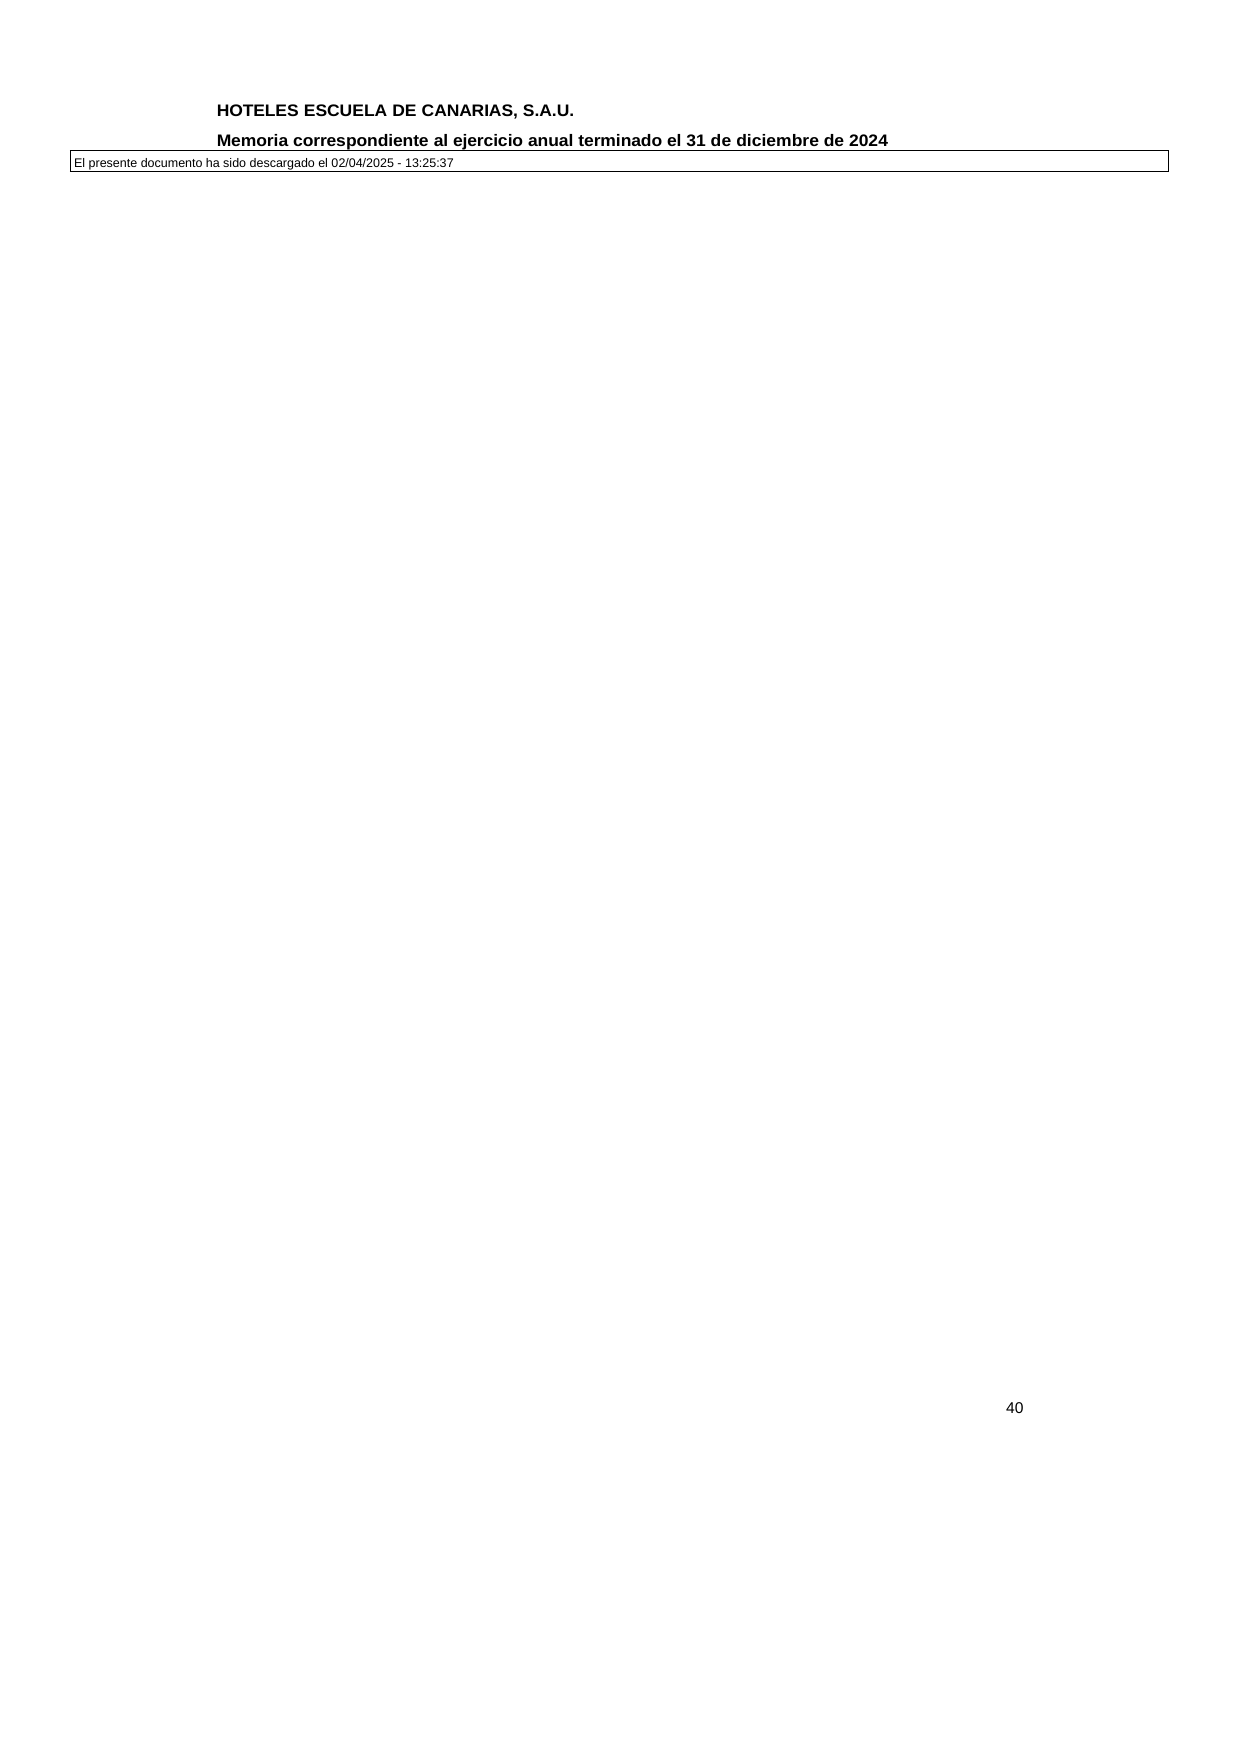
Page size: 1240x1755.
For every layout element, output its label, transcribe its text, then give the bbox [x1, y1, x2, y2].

table_cell El presente documento ha sido descargado el 02/04/2025 - 13:25:37 [71, 151, 1168, 171]
